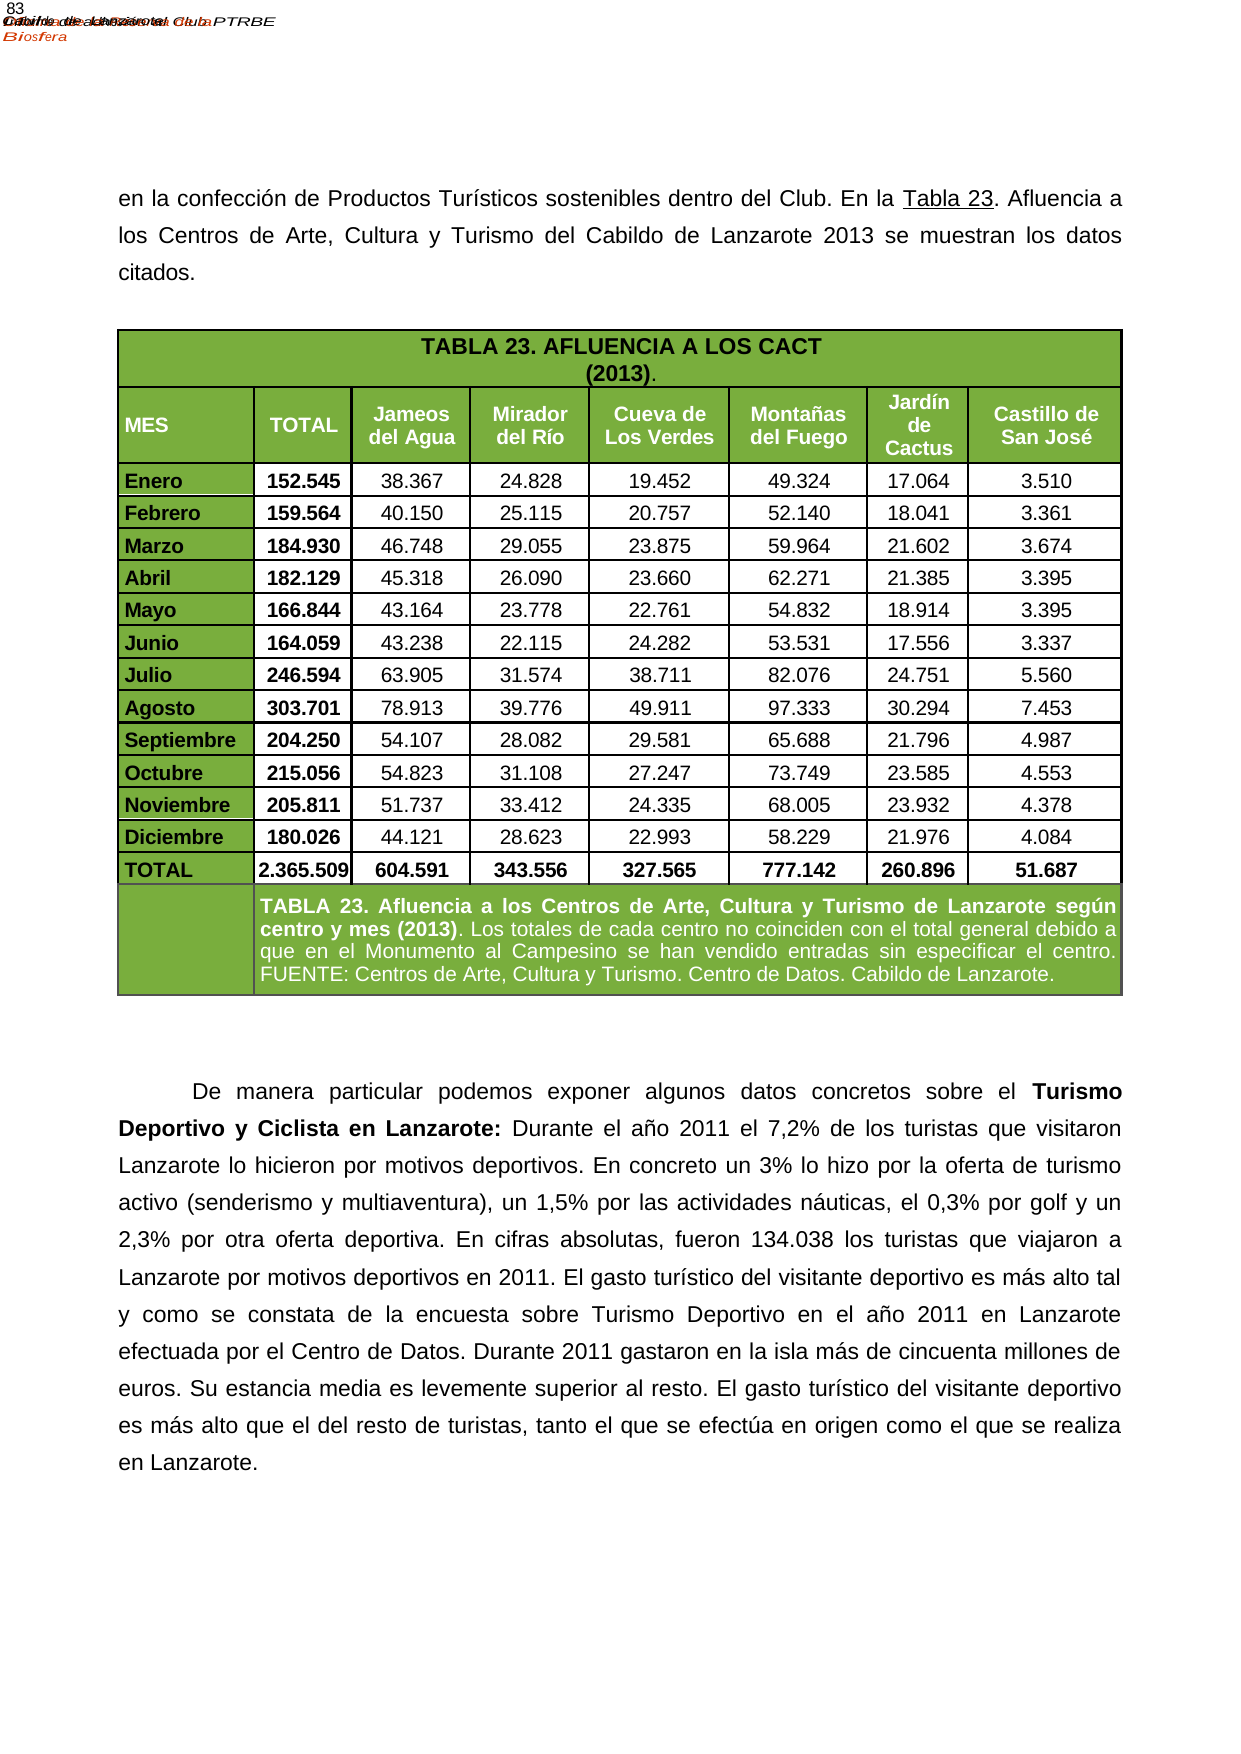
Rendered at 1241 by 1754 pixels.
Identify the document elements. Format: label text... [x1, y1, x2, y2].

table_cell 40.150 [353, 497, 469, 527]
table_cell 303.701 [255, 691, 350, 721]
table_cell MES [119, 388, 253, 462]
table_cell 18.914 [868, 594, 967, 624]
table_cell 23.875 [590, 529, 728, 559]
table_cell 63.905 [353, 659, 469, 689]
table_cell 25.115 [471, 497, 588, 527]
table_cell 68.005 [730, 788, 866, 818]
table_cell 52.140 [730, 497, 866, 527]
table_cell 4.553 [969, 756, 1120, 786]
table_cell Junio [119, 626, 253, 657]
table_cell 180.026 [255, 821, 350, 851]
table_cell 166.844 [255, 594, 350, 624]
table_cell 24.828 [471, 464, 588, 494]
table_cell Castillo de San José [969, 388, 1120, 462]
table_cell Mirador del Río [471, 388, 588, 462]
table_cell TABLA 23. Afluencia a los Centros de Arte, Cultura y Turismo de Lanzarote según centro y mes (2013). Los totales de cada centro no coinciden con el total general debido a que en el Monumento al Campesino se han vendido entradas sin especificar el centro. FUENTE: Centros de Arte, Cultura y Turismo. Centro de Datos. Cabildo de Lanzarote. [255, 885, 1120, 994]
table_cell [119, 885, 253, 994]
table_cell 204.250 [255, 724, 350, 754]
table_cell 3.510 [969, 464, 1120, 494]
table_cell 22.993 [590, 821, 728, 851]
table_cell Abril [119, 561, 253, 592]
table_cell 21.796 [868, 724, 967, 754]
table_cell 23.585 [868, 756, 967, 786]
table_cell Julio [119, 659, 253, 689]
table_cell 3.674 [969, 529, 1120, 559]
table_cell 97.333 [730, 691, 866, 721]
table_cell 44.121 [353, 821, 469, 851]
table_cell 2.365.509 [255, 853, 350, 883]
table_cell TOTAL [255, 388, 350, 462]
table_cell 82.076 [730, 659, 866, 689]
table_cell Marzo [119, 529, 253, 559]
table_cell 7.453 [969, 691, 1120, 721]
table_cell 54.823 [353, 756, 469, 786]
table_cell 3.361 [969, 497, 1120, 527]
table_cell 22.115 [471, 626, 588, 657]
table_cell 604.591 [353, 853, 469, 883]
table_cell 3.337 [969, 626, 1120, 657]
table_cell 5.560 [969, 659, 1120, 689]
table_cell 4.987 [969, 724, 1120, 754]
table_cell 23.660 [590, 561, 728, 592]
table_cell 18.041 [868, 497, 967, 527]
table_cell Febrero [119, 497, 253, 527]
table_cell 43.238 [353, 626, 469, 657]
table_cell 31.108 [471, 756, 588, 786]
table_cell 24.282 [590, 626, 728, 657]
table_cell Cueva de Los Verdes [590, 388, 728, 462]
table_header TABLA 23. AFLUENCIA A LOS CACT (2013). [119, 331, 1120, 386]
text en la confección de Productos Turísticos sostenibles dentro del Club. En la Tabla 23. Afluencia a los Centros de Arte, Cultura y Turismo del Cabildo de Lanzarote 2013 se muestran los datos citados. [118, 185, 1122, 285]
table_cell 164.059 [255, 626, 350, 657]
table_cell 29.055 [471, 529, 588, 559]
table_cell 205.811 [255, 788, 350, 818]
table_cell Montañas del Fuego [730, 388, 866, 462]
table_cell 19.452 [590, 464, 728, 494]
table_cell TOTAL [119, 853, 253, 883]
table_cell 49.911 [590, 691, 728, 721]
text De manera particular podemos exponer algunos datos concretos sobre el Turismo Deportivo y Ciclista en Lanzarote: Durante el año 2011 el 7,2% de los turistas que visitaron Lanzarote lo hicieron por motivos deportivos. En concreto un 3% lo hizo por la oferta de turismo activo (senderismo y multiaventura), un 1,5% por las actividades náuticas, el 0,3% por golf y un 2,3% por otra oferta deportiva. En cifras absolutas, fueron 134.038 los turistas que viajaron a Lanzarote por motivos deportivos en 2011. El gasto turístico del visitante deportivo es más alto tal y como se constata de la encuesta sobre Turismo Deportivo en el año 2011 en Lanzarote efectuada por el Centro de Datos. Durante 2011 gastaron en la isla más de cincuenta millones de euros. Su estancia media es levemente superior al resto. El gasto turístico del visitante deportivo es más alto que el del resto de turistas, tanto el que se efectúa en origen como el que se realiza en Lanzarote. [118, 1078, 1122, 1475]
table_cell 21.976 [868, 821, 967, 851]
table_cell 184.930 [255, 529, 350, 559]
table_cell Jameos del Agua [353, 388, 469, 462]
table_cell 21.602 [868, 529, 967, 559]
table_cell Noviembre [119, 788, 253, 818]
table_cell 39.776 [471, 691, 588, 721]
table_cell 46.748 [353, 529, 469, 559]
table_cell 28.623 [471, 821, 588, 851]
table_cell 62.271 [730, 561, 866, 592]
table_cell 3.395 [969, 561, 1120, 592]
table_cell 22.761 [590, 594, 728, 624]
table_cell 59.964 [730, 529, 866, 559]
table_cell 45.318 [353, 561, 469, 592]
table_cell 327.565 [590, 853, 728, 883]
table_cell 53.531 [730, 626, 866, 657]
table_cell 24.751 [868, 659, 967, 689]
table_cell 27.247 [590, 756, 728, 786]
table_cell 21.385 [868, 561, 967, 592]
table_cell Agosto [119, 691, 253, 721]
table_cell 24.335 [590, 788, 728, 818]
table_cell 49.324 [730, 464, 866, 494]
table_cell 260.896 [868, 853, 967, 883]
table_cell 17.556 [868, 626, 967, 657]
table_cell 58.229 [730, 821, 866, 851]
table_cell 3.395 [969, 594, 1120, 624]
table_cell Septiembre [119, 724, 253, 754]
table_cell 28.082 [471, 724, 588, 754]
table_cell 51.737 [353, 788, 469, 818]
table_cell 343.556 [471, 853, 588, 883]
table_cell Octubre [119, 756, 253, 786]
table_cell 215.056 [255, 756, 350, 786]
table_cell 33.412 [471, 788, 588, 818]
table_cell 182.129 [255, 561, 350, 592]
table_cell 38.367 [353, 464, 469, 494]
table_cell 26.090 [471, 561, 588, 592]
table_cell 31.574 [471, 659, 588, 689]
table_cell 73.749 [730, 756, 866, 786]
table_cell 777.142 [730, 853, 866, 883]
table_cell 43.164 [353, 594, 469, 624]
table_cell 20.757 [590, 497, 728, 527]
table_cell 17.064 [868, 464, 967, 494]
table_cell Enero [119, 464, 253, 494]
table_cell 65.688 [730, 724, 866, 754]
table_cell Diciembre [119, 821, 253, 851]
table_cell Jardín de Cactus [868, 388, 967, 462]
table_cell 152.545 [255, 464, 350, 494]
table_cell 246.594 [255, 659, 350, 689]
table_cell 51.687 [969, 853, 1120, 883]
table_cell 23.932 [868, 788, 967, 818]
table_cell 159.564 [255, 497, 350, 527]
table_cell 30.294 [868, 691, 967, 721]
table_cell 29.581 [590, 724, 728, 754]
table_cell 4.378 [969, 788, 1120, 818]
table_cell 54.107 [353, 724, 469, 754]
table_cell 78.913 [353, 691, 469, 721]
table_cell 38.711 [590, 659, 728, 689]
table_cell 54.832 [730, 594, 866, 624]
table_cell 4.084 [969, 821, 1120, 851]
table_cell 23.778 [471, 594, 588, 624]
table_cell Mayo [119, 594, 253, 624]
